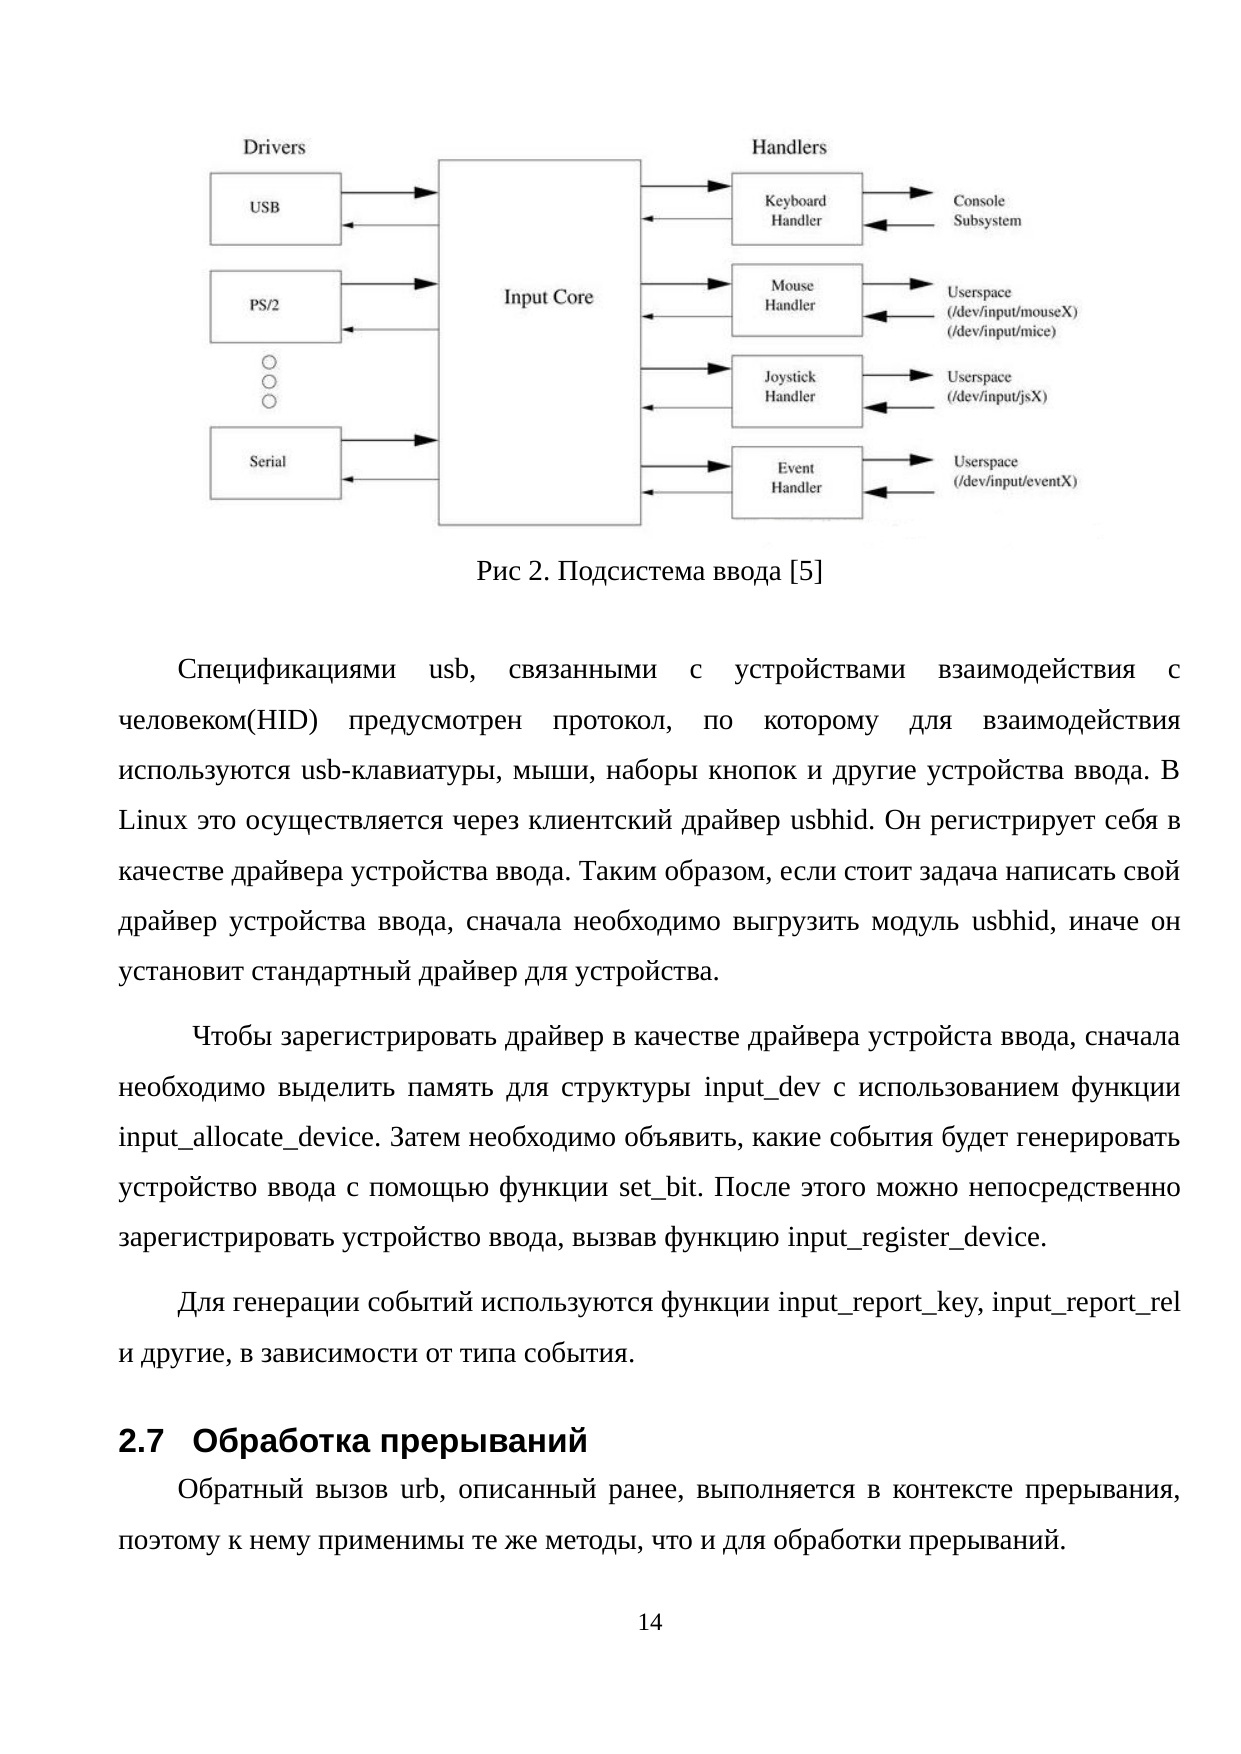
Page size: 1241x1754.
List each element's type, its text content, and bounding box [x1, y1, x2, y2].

text Обратный вызов urb, описанный ранее, выполняется в контексте прерывания, поэтому к нему применимы те же методы, что и для обработки прерываний. [118, 1472, 1181, 1556]
text Для генерации событий используются функции input_report_key, input_report_rel и другие, в зависимости от типа события. [118, 1284, 1181, 1368]
text Спецификациями usb, связанными с устройствами взаимодействия с человеком(HID) предусмотрен протокол, по которому для взаимодействия используются usb-клавиатуры, мыши, наборы кнопок и другие устройства ввода. В Linux это осуществляется через клиентский драйвер usbhid. Он регистрирует себя в качестве драйвера устройства ввода. Таким образом, если стоит задача написать свой драйвер устройства ввода, сначала необходимо выгрузить модуль usbhid, иначе он установит стандартный драйвер для устройства. [118, 652, 1181, 987]
picture [182, 118, 1117, 554]
text Чтобы зарегистрировать драйвер в качестве драйвера устройста ввода, сначала необходимо выделить память для структуры input_dev с использованием функции input_allocate_device. Затем необходимо объявить, какие события будет генерировать устройство ввода с помощью функции set_bit. После этого можно непосредственно зарегистрировать устройство ввода, вызвав функцию input_register_device. [118, 1018, 1181, 1253]
table_header Рис 2. Подсистема ввода [5] [118, 118, 1181, 587]
subtitle Обработка прерываний [118, 1421, 1181, 1459]
